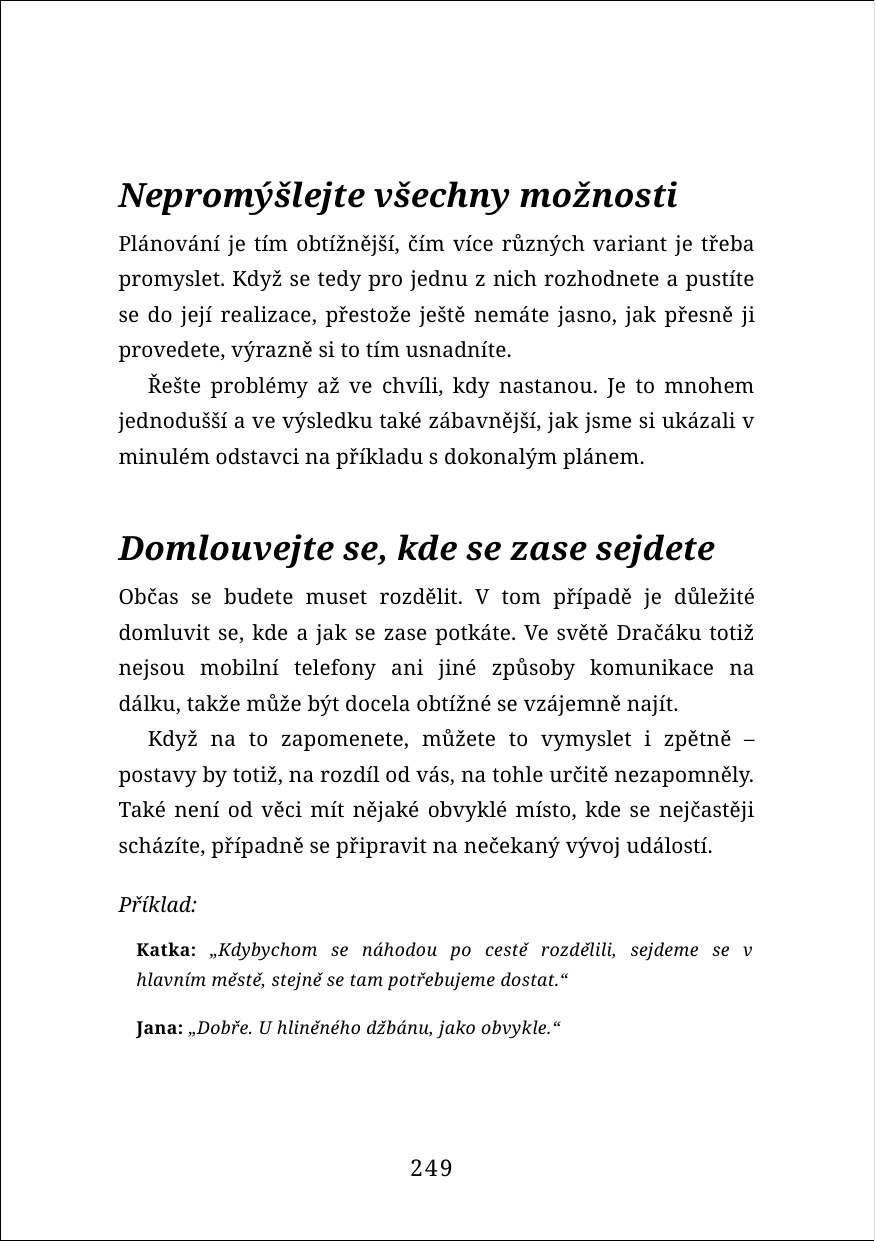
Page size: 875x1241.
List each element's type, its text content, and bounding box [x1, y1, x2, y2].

text Občas se budete muset rozdělit. V tom případě je důležité domluvit se, kde a jak se zase potkáte. Ve světě Dračáku totiž nejsou mobilní telefony ani jiné způsoby komunikace na dálku, takže může být docela obtížné se vzájemně najít. Když na to zapomenete, můžete to vymyslet i zpětně – postavy by totiž, na rozdíl od vás, na tohle určitě nezapomněly. Také není od věci mít nějaké obvyklé místo, kde se nejčastěji scházíte, případně se připravit na nečekaný vývoj událostí. [118, 582, 756, 859]
text Plánování je tím obtížnější, čím více různých variant je třeba promyslet. Když se tedy pro jednu z nich rozhodnete a pustíte se do její realizace, přestože ještě nemáte jasno, jak přesně ji provedete, výrazně si to tím usnadníte. Řešte problémy až ve chvíli, kdy nastanou. Je to mnohem jednodušší a ve výsledku také zábavnější, jak jsme si ukázali v minulém odstavci na příkladu s dokonalým plánem. [118, 229, 756, 471]
text Příklad: [118, 890, 756, 918]
subtitle Domlouvejte se, kde se zase sejdete [118, 525, 756, 570]
text Jana: „Dobře. U hliněného džbánu, jako obvykle.“ [136, 1015, 756, 1039]
text Katka: „Kdybychom se náhodou po cestě rozdělili, sejdeme se v hlavním městě, stejně se tam potřebujeme dostat.“ [136, 937, 756, 992]
subtitle Nepromýšlejte všechny možnosti [118, 172, 756, 217]
